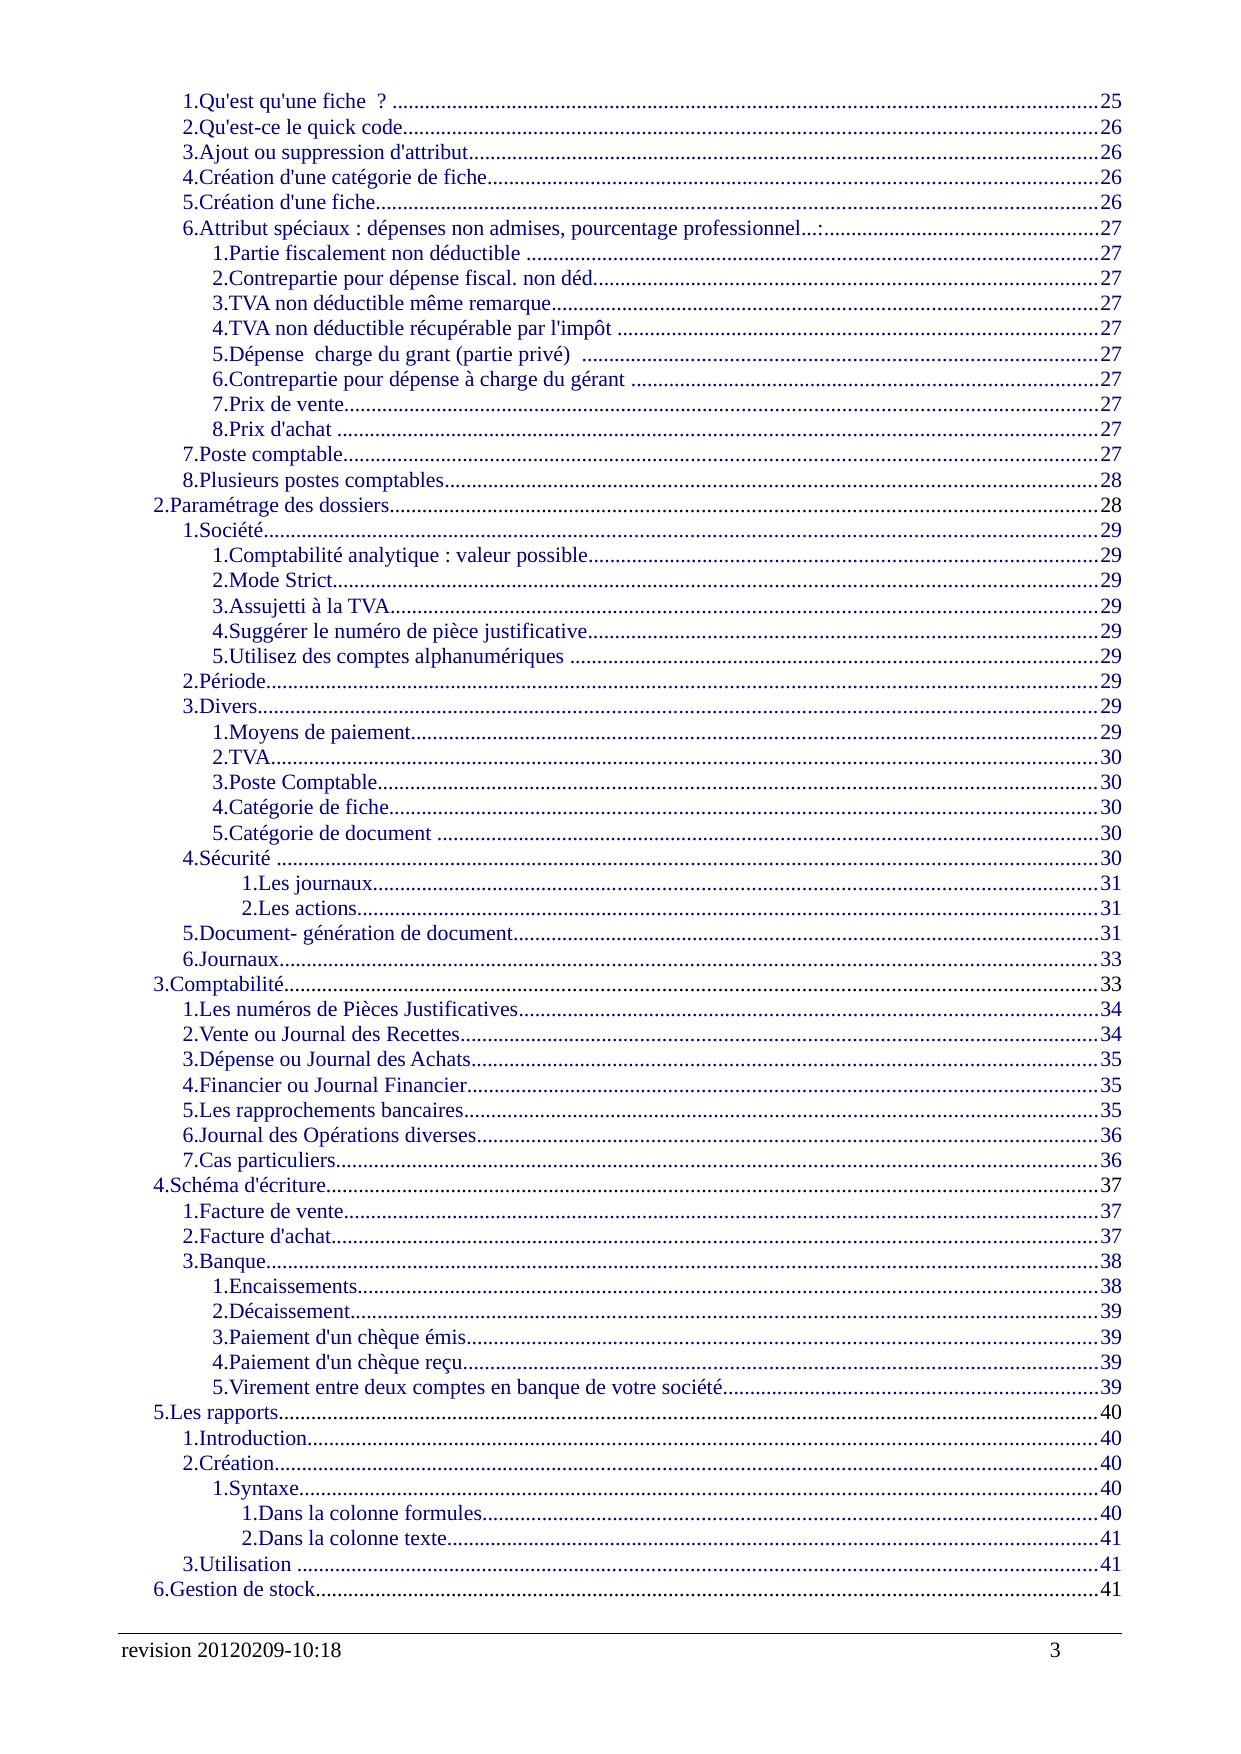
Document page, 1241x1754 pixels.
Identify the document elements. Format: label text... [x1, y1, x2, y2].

text 5.Les rapports 40 [148, 1399, 1122, 1424]
text 1.Les numéros de Pièces Justificatives 34 [177, 996, 1122, 1021]
text 5.Catégorie de document 30 [207, 819, 1122, 845]
text 3.Banque 38 [177, 1248, 1122, 1273]
text 5.Création d'une fiche 26 [177, 189, 1122, 214]
text 4.Catégorie de fiche 30 [207, 794, 1122, 819]
text 3.Poste Comptable 30 [207, 769, 1122, 794]
text 6.Journal des Opérations diverses 36 [177, 1122, 1122, 1147]
text 6.Contrepartie pour dépense à charge du gérant 27 [207, 366, 1122, 391]
text 2.Période 29 [177, 668, 1122, 693]
text 2.Mode Strict 29 [207, 567, 1122, 593]
text 4.TVA non déductible récupérable par l'impôt 27 [207, 315, 1122, 341]
text 1.Société 29 [177, 517, 1122, 542]
text 5.Document- génération de document 31 [177, 920, 1122, 946]
text 2.Facture d'achat 37 [177, 1223, 1122, 1248]
text 4.Paiement d'un chèque reçu 39 [207, 1349, 1122, 1374]
text 2.Qu'est-ce le quick code 26 [177, 114, 1122, 139]
text 3.Ajout ou suppression d'attribut 26 [177, 139, 1122, 164]
text 2.Dans la colonne texte 41 [236, 1525, 1122, 1551]
text 1.Moyens de paiement 29 [207, 719, 1122, 744]
text 3.Dépense ou Journal des Achats 35 [177, 1046, 1122, 1072]
text 2.Vente ou Journal des Recettes 34 [177, 1021, 1122, 1046]
text 1.Qu'est qu'une fiche ? 25 [177, 88, 1122, 114]
text 1.Encaissements 38 [207, 1273, 1122, 1298]
text 1.Partie fiscalement non déductible 27 [207, 240, 1122, 265]
text 2.Paramétrage des dossiers 28 [148, 492, 1122, 517]
text 1.Comptabilité analytique : valeur possible 29 [207, 542, 1122, 567]
text 7.Cas particuliers 36 [177, 1147, 1122, 1172]
text 6.Attribut spéciaux : dépenses non admises, pourcentage professionnel...: 27 [177, 214, 1122, 240]
text 3.Utilisation 41 [177, 1551, 1122, 1576]
text 4.Suggérer le numéro de pièce justificative 29 [207, 618, 1122, 643]
text 5.Les rapprochements bancaires 35 [177, 1097, 1122, 1122]
text 4.Financier ou Journal Financier 35 [177, 1072, 1122, 1097]
text 2.TVA 30 [207, 744, 1122, 769]
text 4.Schéma d'écriture 37 [148, 1172, 1122, 1198]
text 7.Poste comptable 27 [177, 441, 1122, 467]
text 2.Contrepartie pour dépense fiscal. non déd. 27 [207, 265, 1122, 290]
text 3.Paiement d'un chèque émis 39 [207, 1324, 1122, 1349]
text 2.Création 40 [177, 1450, 1122, 1475]
text 1.Introduction 40 [177, 1424, 1122, 1450]
text 5.Virement entre deux comptes en banque de votre société 39 [207, 1374, 1122, 1399]
text 4.Sécurité 30 [177, 845, 1122, 870]
text 3.Divers 29 [177, 693, 1122, 719]
text 1.Les journaux 31 [236, 870, 1122, 895]
text 5.Utilisez des comptes alphanumériques 29 [207, 643, 1122, 668]
text 2.Les actions 31 [236, 895, 1122, 920]
text 7.Prix de vente 27 [207, 391, 1122, 416]
text 6.Gestion de stock 41 [148, 1576, 1122, 1601]
text 8.Plusieurs postes comptables 28 [177, 467, 1122, 492]
text 3.Comptabilité 33 [148, 971, 1122, 996]
text 3.TVA non déductible même remarque 27 [207, 290, 1122, 315]
text 4.Création d'une catégorie de fiche 26 [177, 164, 1122, 189]
text 1.Syntaxe 40 [207, 1475, 1122, 1500]
text 8.Prix d'achat 27 [207, 416, 1122, 441]
text 5.Dépense charge du grant (partie privé) 27 [207, 341, 1122, 366]
text 2.Décaissement 39 [207, 1298, 1122, 1324]
text 6.Journaux 33 [177, 946, 1122, 971]
text 1.Dans la colonne formules 40 [236, 1500, 1122, 1525]
text 3.Assujetti à la TVA 29 [207, 593, 1122, 618]
text 1.Facture de vente 37 [177, 1198, 1122, 1223]
